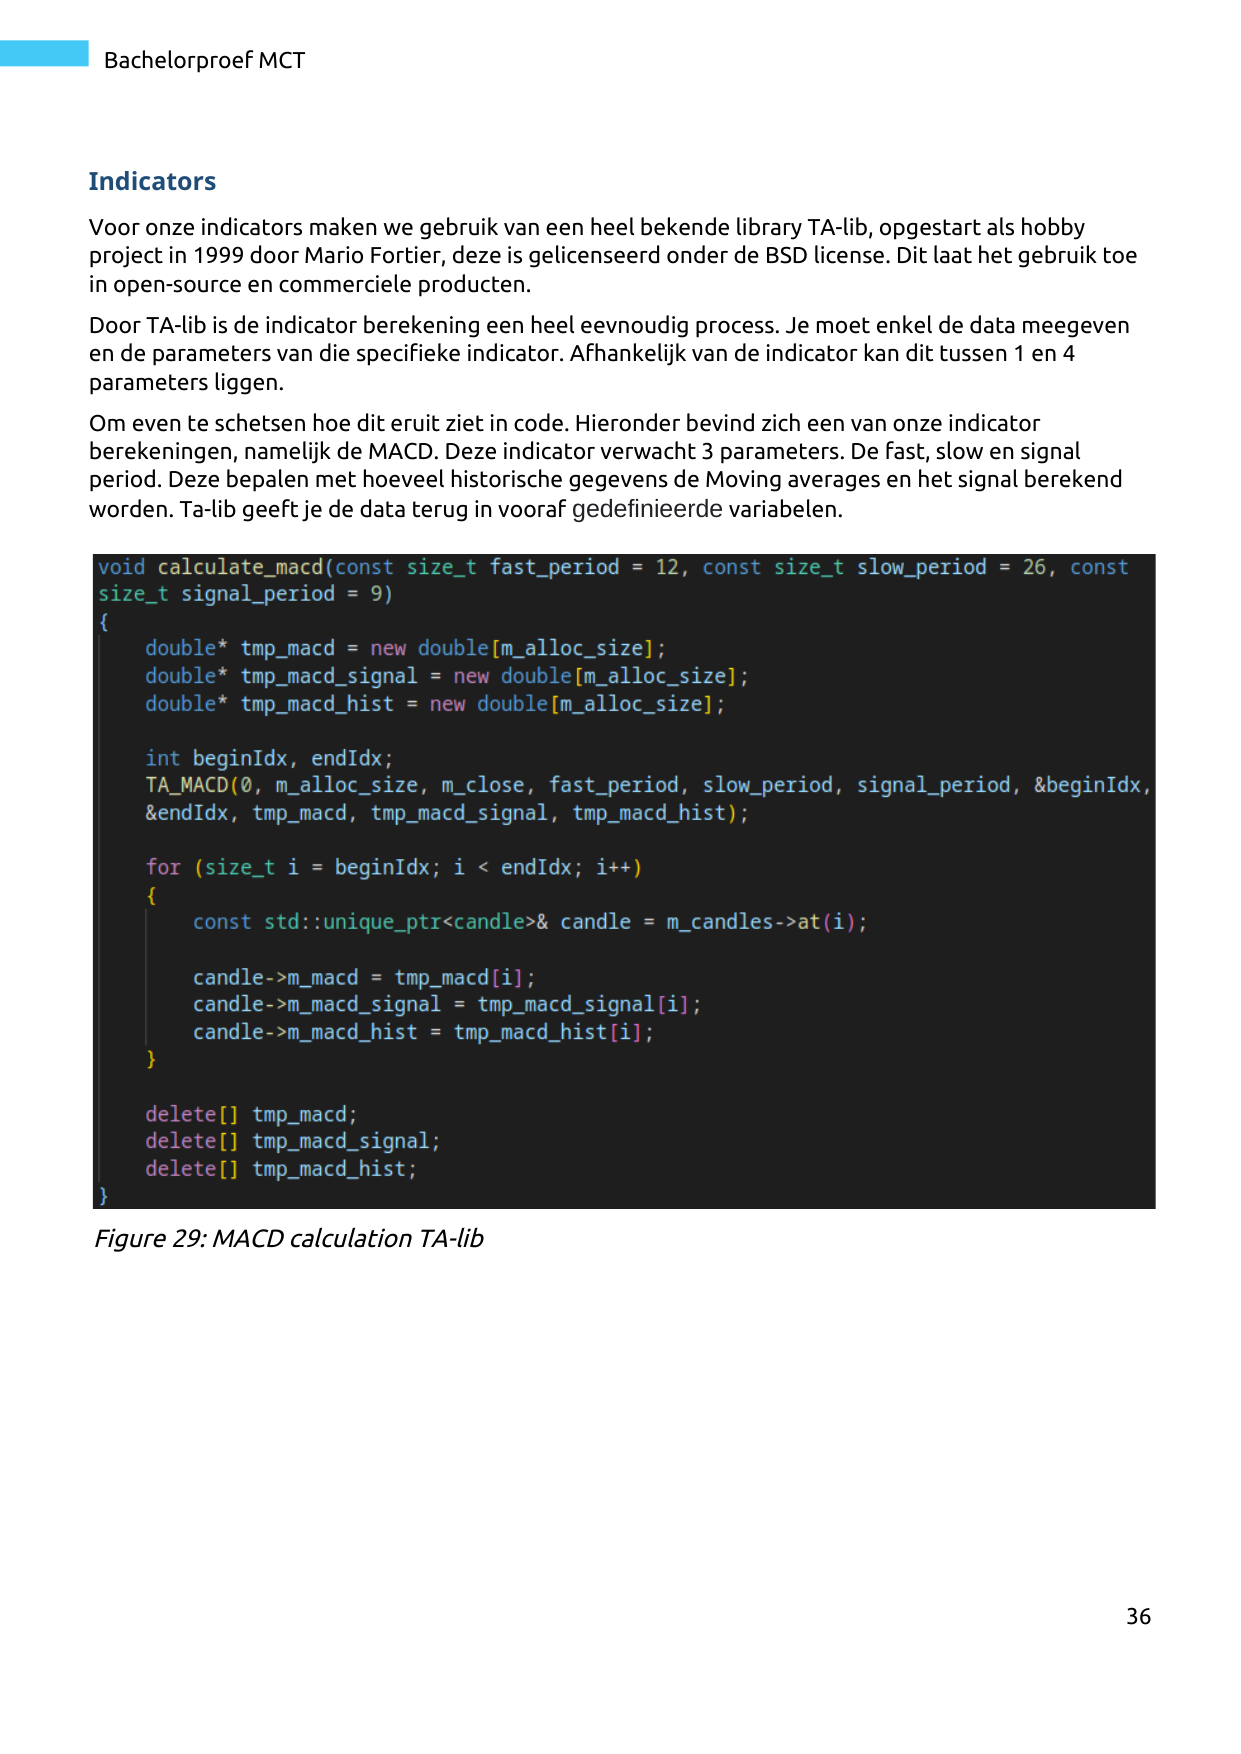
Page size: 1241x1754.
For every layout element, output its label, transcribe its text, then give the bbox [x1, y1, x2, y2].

text Om even te schetsen hoe dit eruit ziet in code. Hieronder bevind zich een van onze indicator berekeningen, namelijk de MACD. Deze indicator verwacht 3 parameters. De fast, slow en signal period. Deze bepalen met hoeveel historische gegevens de Moving averages en het signal berekend worden. Ta-lib geeft je de data terug in vooraf gedefinieerde variabelen. [89, 409, 1152, 523]
subtitle Indicators [89, 164, 1152, 198]
picture [92, 554, 1156, 1209]
text Figure 29: MACD calculation TA-lib [93, 1209, 1156, 1252]
text Door TA-lib is de indicator berekening een heel eevnoudig process. Je moet enkel de data meegeven en de parameters van die specifieke indicator. Afhankelijk van de indicator kan dit tussen 1 en 4 parameters liggen. [89, 311, 1152, 394]
text Voor onze indicators maken we gebruik van een heel bekende library TA-lib, opgestart als hobby project in 1999 door Mario Fortier, deze is gelicenseerd onder de BSD license. Dit laat het gebruik toe in open-source en commerciele producten. [89, 213, 1152, 297]
text [93, 542, 1156, 554]
